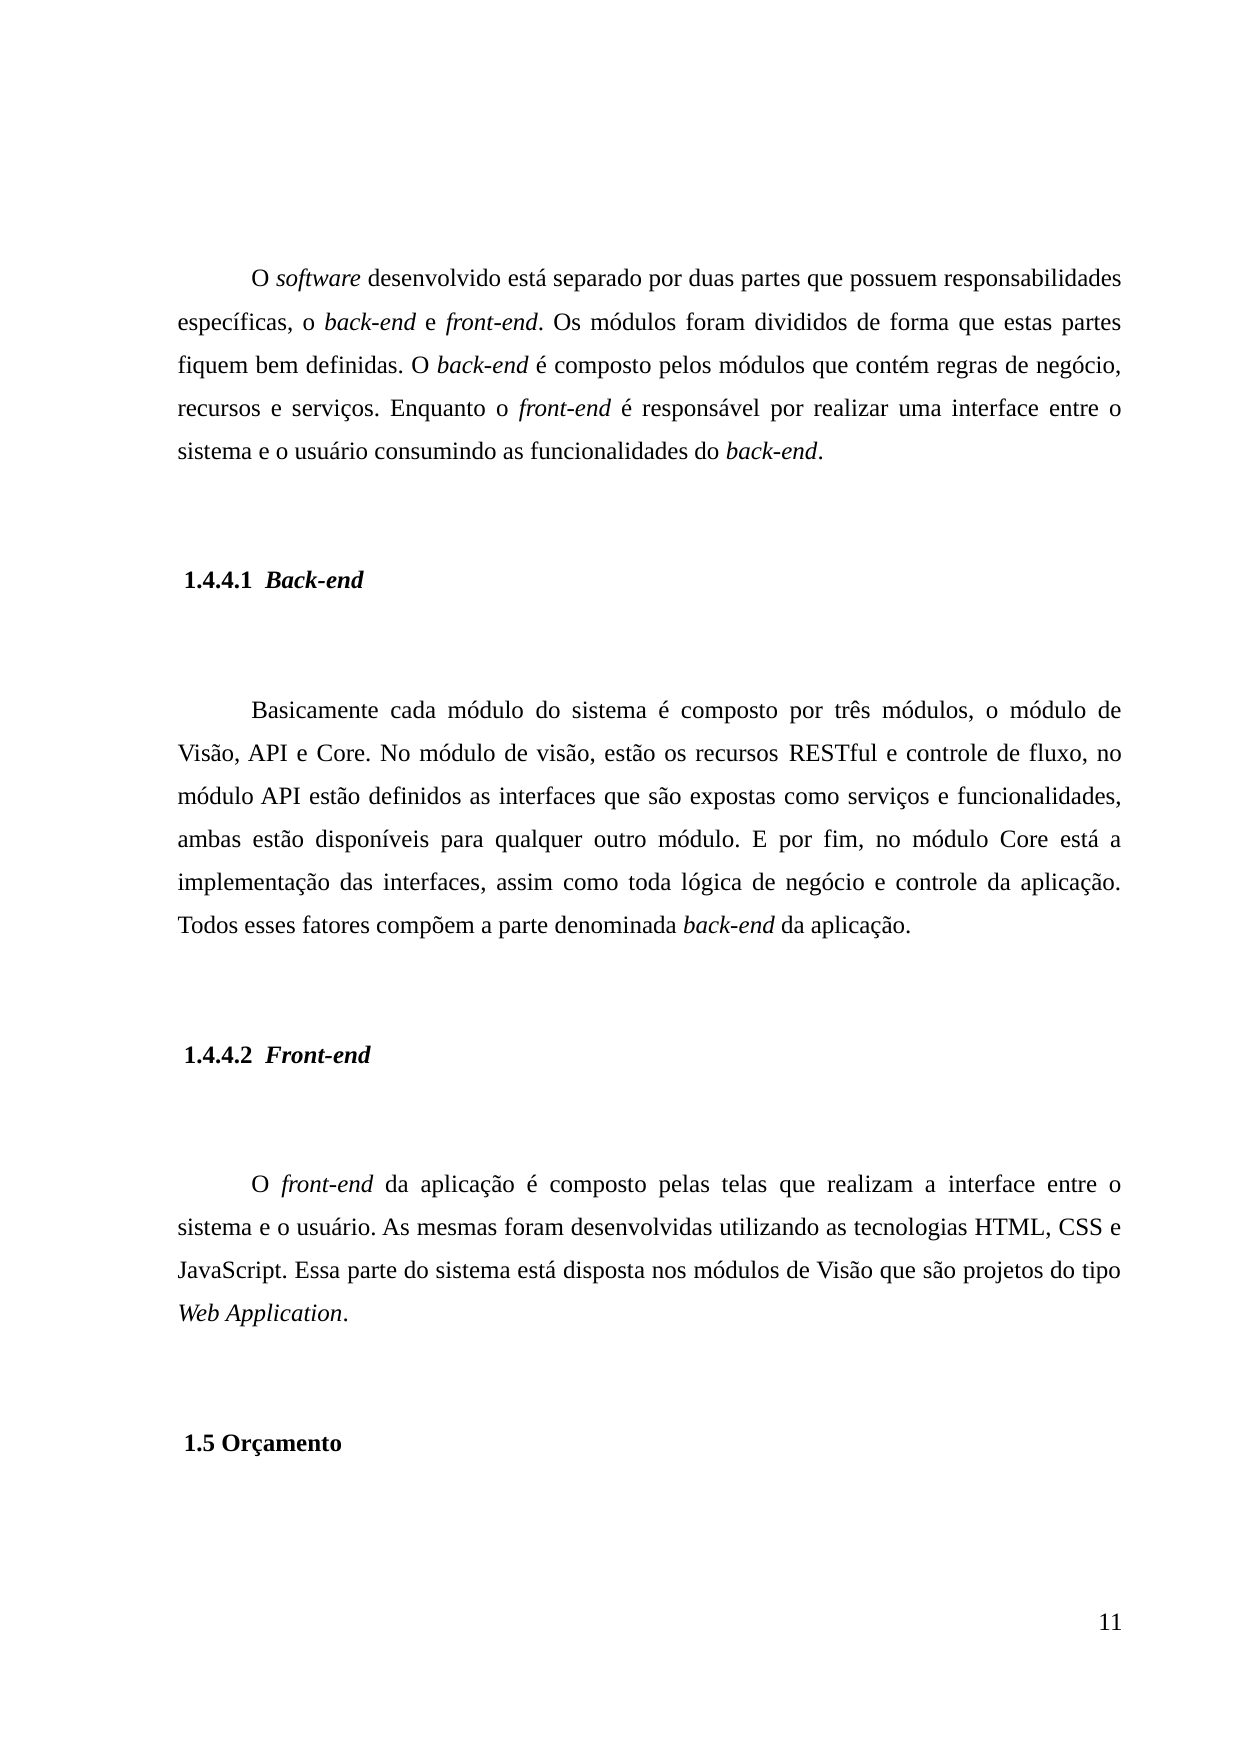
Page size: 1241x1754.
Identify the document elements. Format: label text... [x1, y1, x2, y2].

subtitle Front-end [177, 1040, 1122, 1068]
text O software desenvolvido está separado por duas partes que possuem responsabilidades específicas, o back-end e front-end. Os módulos foram divididos de forma que estas partes fiquem bem definidas. O back-end é composto pelos módulos que contém regras de negócio, recursos e serviços. Enquanto o front-end é responsável por realizar uma interface entre o sistema e o usuário consumindo as funcionalidades do back-end. [177, 263, 1122, 465]
text O front-end da aplicação é composto pelas telas que realizam a interface entre o sistema e o usuário. As mesmas foram desenvolvidas utilizando as tecnologias HTML, CSS e JavaScript. Essa parte do sistema está disposta nos módulos de Visão que são projetos do tipo Web Application. [177, 1169, 1122, 1327]
text Basicamente cada módulo do sistema é composto por três módulos, o módulo de Visão, API e Core. No módulo de visão, estão os recursos RESTful e controle de fluxo, no módulo API estão definidos as interfaces que são expostas como serviços e funcionalidades, ambas estão disponíveis para qualquer outro módulo. E por fim, no módulo Core está a implementação das interfaces, assim como toda lógica de negócio e controle da aplicação. Todos esses fatores compõem a parte denominada back-end da aplicação. [177, 695, 1122, 939]
subtitle Back-end [177, 565, 1122, 594]
subtitle Orçamento [177, 1428, 1122, 1457]
